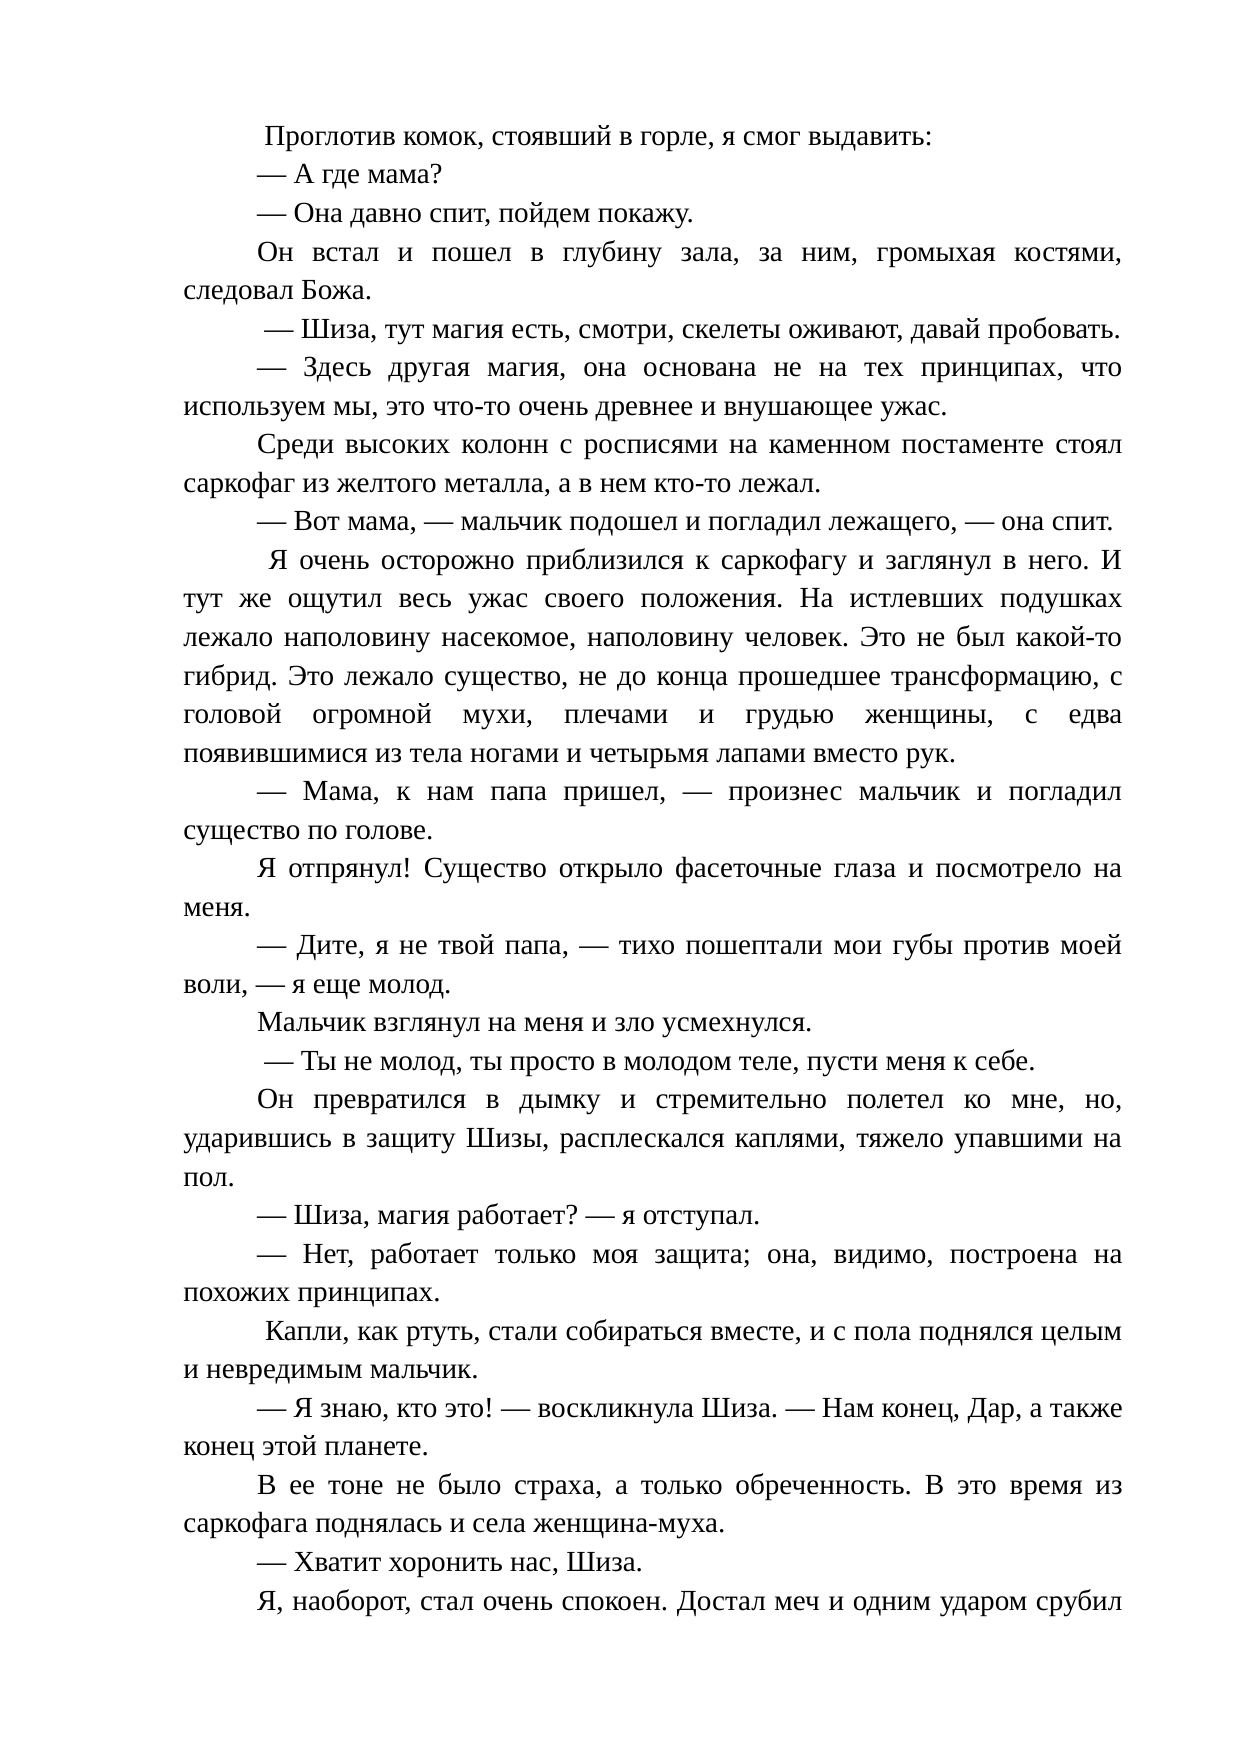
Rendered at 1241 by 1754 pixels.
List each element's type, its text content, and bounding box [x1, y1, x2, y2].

text — Шиза, магия работает? — я отступал. [183, 1197, 1123, 1231]
text — Вот мама, — мальчик подошел и погладил лежащего, — она спит. [183, 503, 1123, 537]
text Я очень осторожно приблизился к саркофагу и заглянул в него. И тут же ощутил весь ужас своего положения. На истлевших подушках лежало наполовину насекомое, наполовину человек. Это не был какой-то гибрид. Это лежало существо, не до конца прошедшее трансформацию, с головой огромной мухи, плечами и грудью женщины, с едва появившимися из тела ногами и четырьмя лапами вместо рук. [183, 542, 1123, 768]
text — Шиза, тут магия есть, смотри, скелеты оживают, давай пробовать. [183, 311, 1123, 344]
text Проглотив комок, стоявший в горле, я смог выдавить: [183, 118, 1123, 152]
text — Она давно спит, пойдем покажу. [183, 195, 1123, 229]
text Среди высоких колонн с росписями на каменном постаменте стоял саркофаг из желтого металла, а в нем кто-то лежал. [183, 426, 1123, 498]
text — Ты не молод, ты просто в молодом теле, пусти меня к себе. [183, 1043, 1123, 1077]
text В ее тоне не было страха, а только обреченность. В это время из саркофага поднялась и села женщина-муха. [183, 1467, 1123, 1539]
text Он встал и пошел в глубину зала, за ним, громыхая костями, следовал Божа. [183, 234, 1123, 306]
text — Мама, к нам папа пришел, — произнес мальчик и погладил существо по голове. [183, 773, 1123, 845]
text Он превратился в дымку и стремительно полетел ко мне, но, ударившись в защиту Шизы, расплескался каплями, тяжело упавшими на пол. [183, 1082, 1123, 1192]
text Я отпрянул! Существо открыло фасеточные глаза и посмотрело на меня. [183, 850, 1123, 922]
text — Нет, работает только моя защита; она, видимо, построена на похожих принципах. [183, 1236, 1123, 1308]
text — Хватит хоронить нас, Шиза. [183, 1544, 1123, 1578]
text — Здесь другая магия, она основана не на тех принципах, что используем мы, это что-то очень древнее и внушающее ужас. [183, 349, 1123, 421]
text — Дите, я не твой папа, — тихо пошептали мои губы против моей воли, — я еще молод. [183, 927, 1123, 999]
text — Я знаю, кто это! — воскликнула Шиза. — Нам конец, Дар, а также конец этой планете. [183, 1390, 1123, 1462]
text Мальчик взглянул на меня и зло усмехнулся. [183, 1004, 1123, 1038]
text Капли, как ртуть, стали собираться вместе, и с пола поднялся целым и невредимым мальчик. [183, 1313, 1123, 1385]
text — А где мама? [183, 157, 1123, 190]
text Я, наоборот, стал очень спокоен. Достал меч и одним ударом срубил [183, 1583, 1123, 1616]
